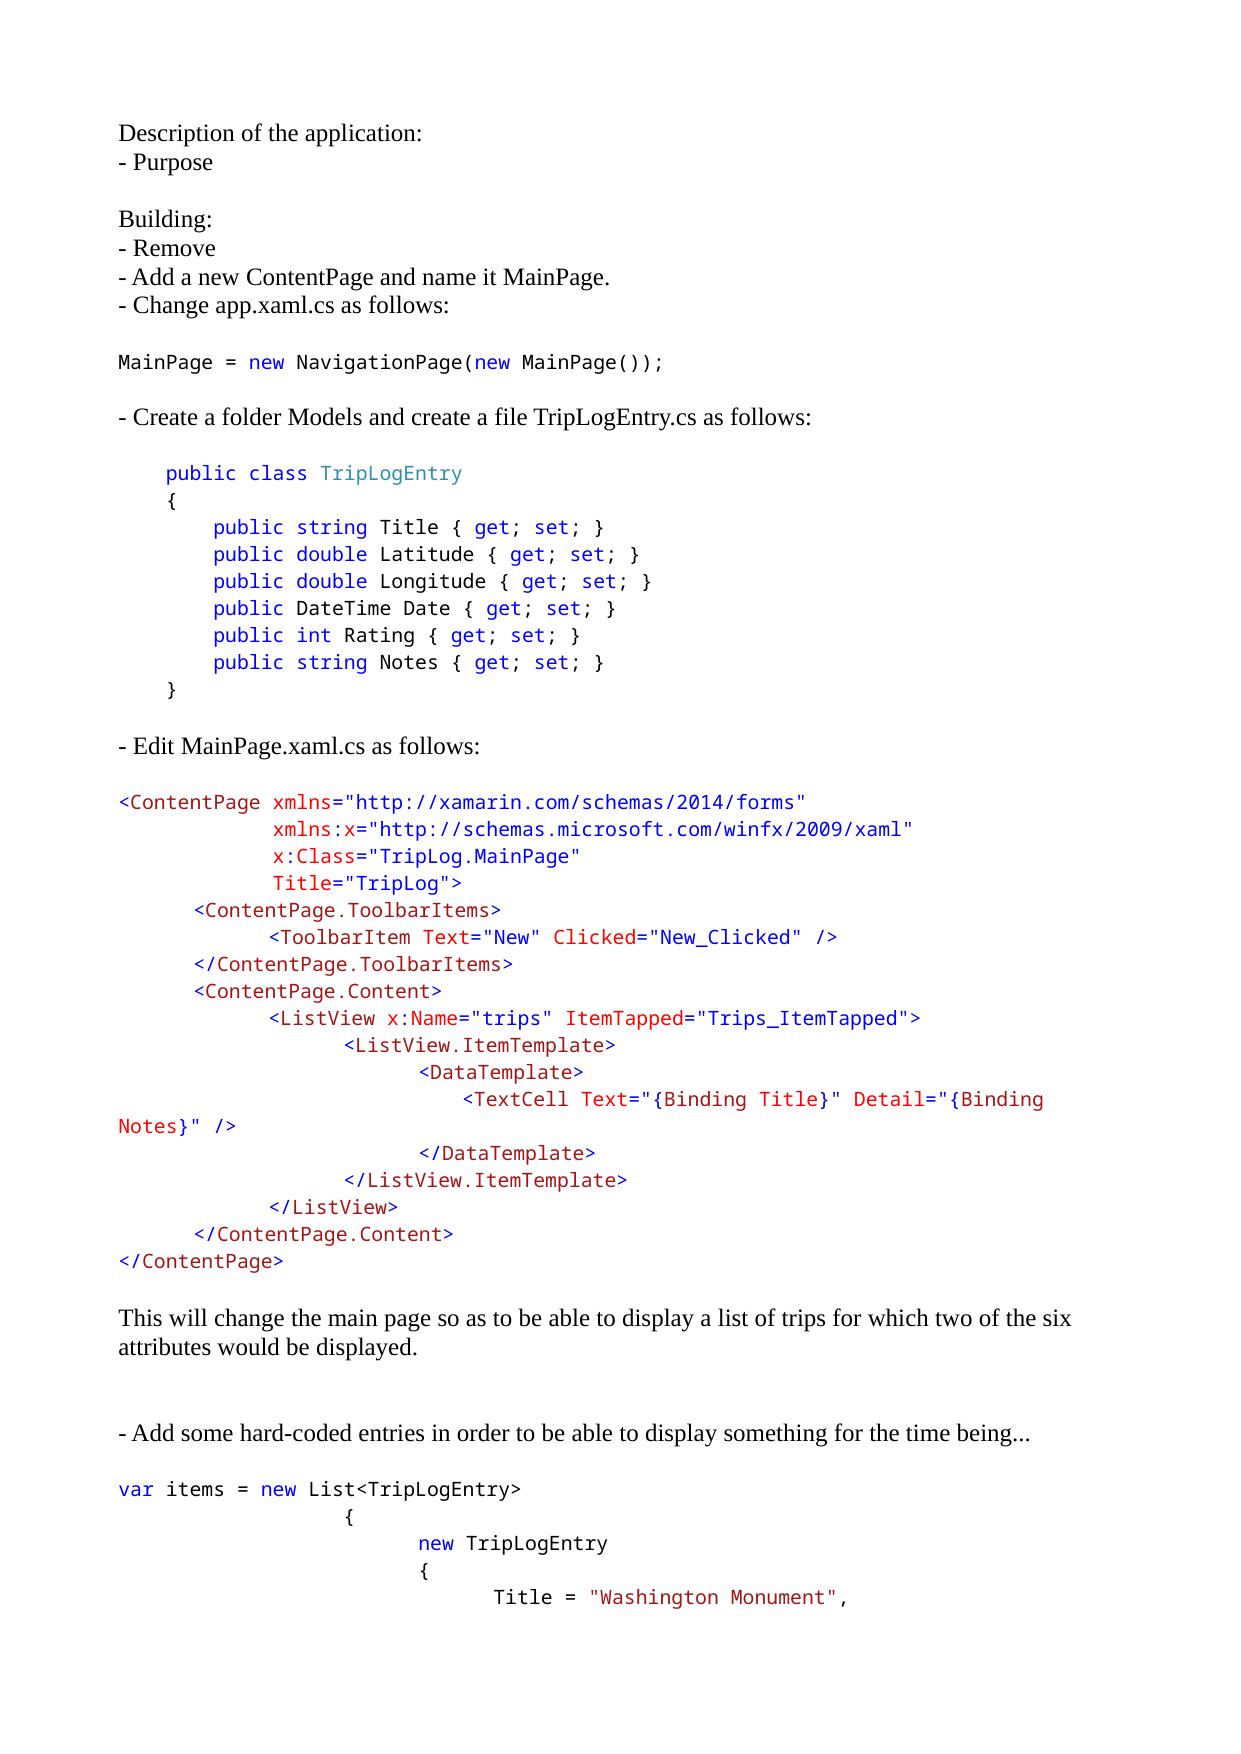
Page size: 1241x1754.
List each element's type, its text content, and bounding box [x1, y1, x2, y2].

text </ContentPage.Content> [118, 1220, 1122, 1247]
text MainPage = new NavigationPage(new MainPage()); [118, 348, 1122, 375]
text public double Longitude { get; set; } [118, 567, 1122, 594]
text { [118, 1556, 1122, 1583]
text Building: [118, 204, 1122, 233]
text </ListView> [118, 1193, 1122, 1220]
text { [118, 1502, 1122, 1529]
text <TextCell Text="{Binding Title}" Detail="{Binding Notes}" /> [118, 1085, 1122, 1139]
text This will change the main page so as to be able to display a list of trips for which two of the six attributes would be displayed. [118, 1303, 1122, 1361]
text - Purpose [118, 147, 1122, 176]
text <DataTemplate> [118, 1058, 1122, 1085]
text xmlns:x="http://schemas.microsoft.com/winfx/2009/xaml" [118, 816, 1122, 843]
text <ContentPage.Content> [118, 977, 1122, 1004]
text Title = "Washington Monument", [118, 1583, 1122, 1610]
text <ContentPage xmlns="http://xamarin.com/schemas/2014/forms" [118, 789, 1122, 816]
text public int Rating { get; set; } [118, 621, 1122, 648]
text { [118, 487, 1122, 513]
text - Add some hard-coded entries in order to be able to display something for the time being... [118, 1418, 1122, 1447]
text public double Latitude { get; set; } [118, 541, 1122, 567]
text </DataTemplate> [118, 1139, 1122, 1166]
text var items = new List<TripLogEntry> [118, 1476, 1122, 1502]
text </ListView.ItemTemplate> [118, 1166, 1122, 1193]
text public string Notes { get; set; } [118, 648, 1122, 675]
text </ContentPage.ToolbarItems> [118, 951, 1122, 977]
text - Change app.xaml.cs as follows: [118, 291, 1122, 319]
text Description of the application: [118, 118, 1122, 147]
text public class TripLogEntry [118, 459, 1122, 487]
text new TripLogEntry [118, 1529, 1122, 1556]
text <ToolbarItem Text="New" Clicked="New_Clicked" /> [118, 923, 1122, 951]
text </ContentPage> [118, 1247, 1122, 1274]
text <ContentPage.ToolbarItems> [118, 897, 1122, 923]
text <ListView x:Name="trips" ItemTapped="Trips_ItemTapped"> [118, 1004, 1122, 1031]
text public DateTime Date { get; set; } [118, 594, 1122, 621]
text } [118, 675, 1122, 702]
text - Add a new ContentPage and name it MainPage. [118, 262, 1122, 291]
text <ListView.ItemTemplate> [118, 1031, 1122, 1058]
text - Edit MainPage.xaml.cs as follows: [118, 731, 1122, 760]
text - Create a folder Models and create a file TripLogEntry.cs as follows: [118, 402, 1122, 431]
text - Remove [118, 233, 1122, 262]
text Title="TripLog"> [118, 869, 1122, 897]
text x:Class="TripLog.MainPage" [118, 843, 1122, 869]
text public string Title { get; set; } [118, 513, 1122, 541]
